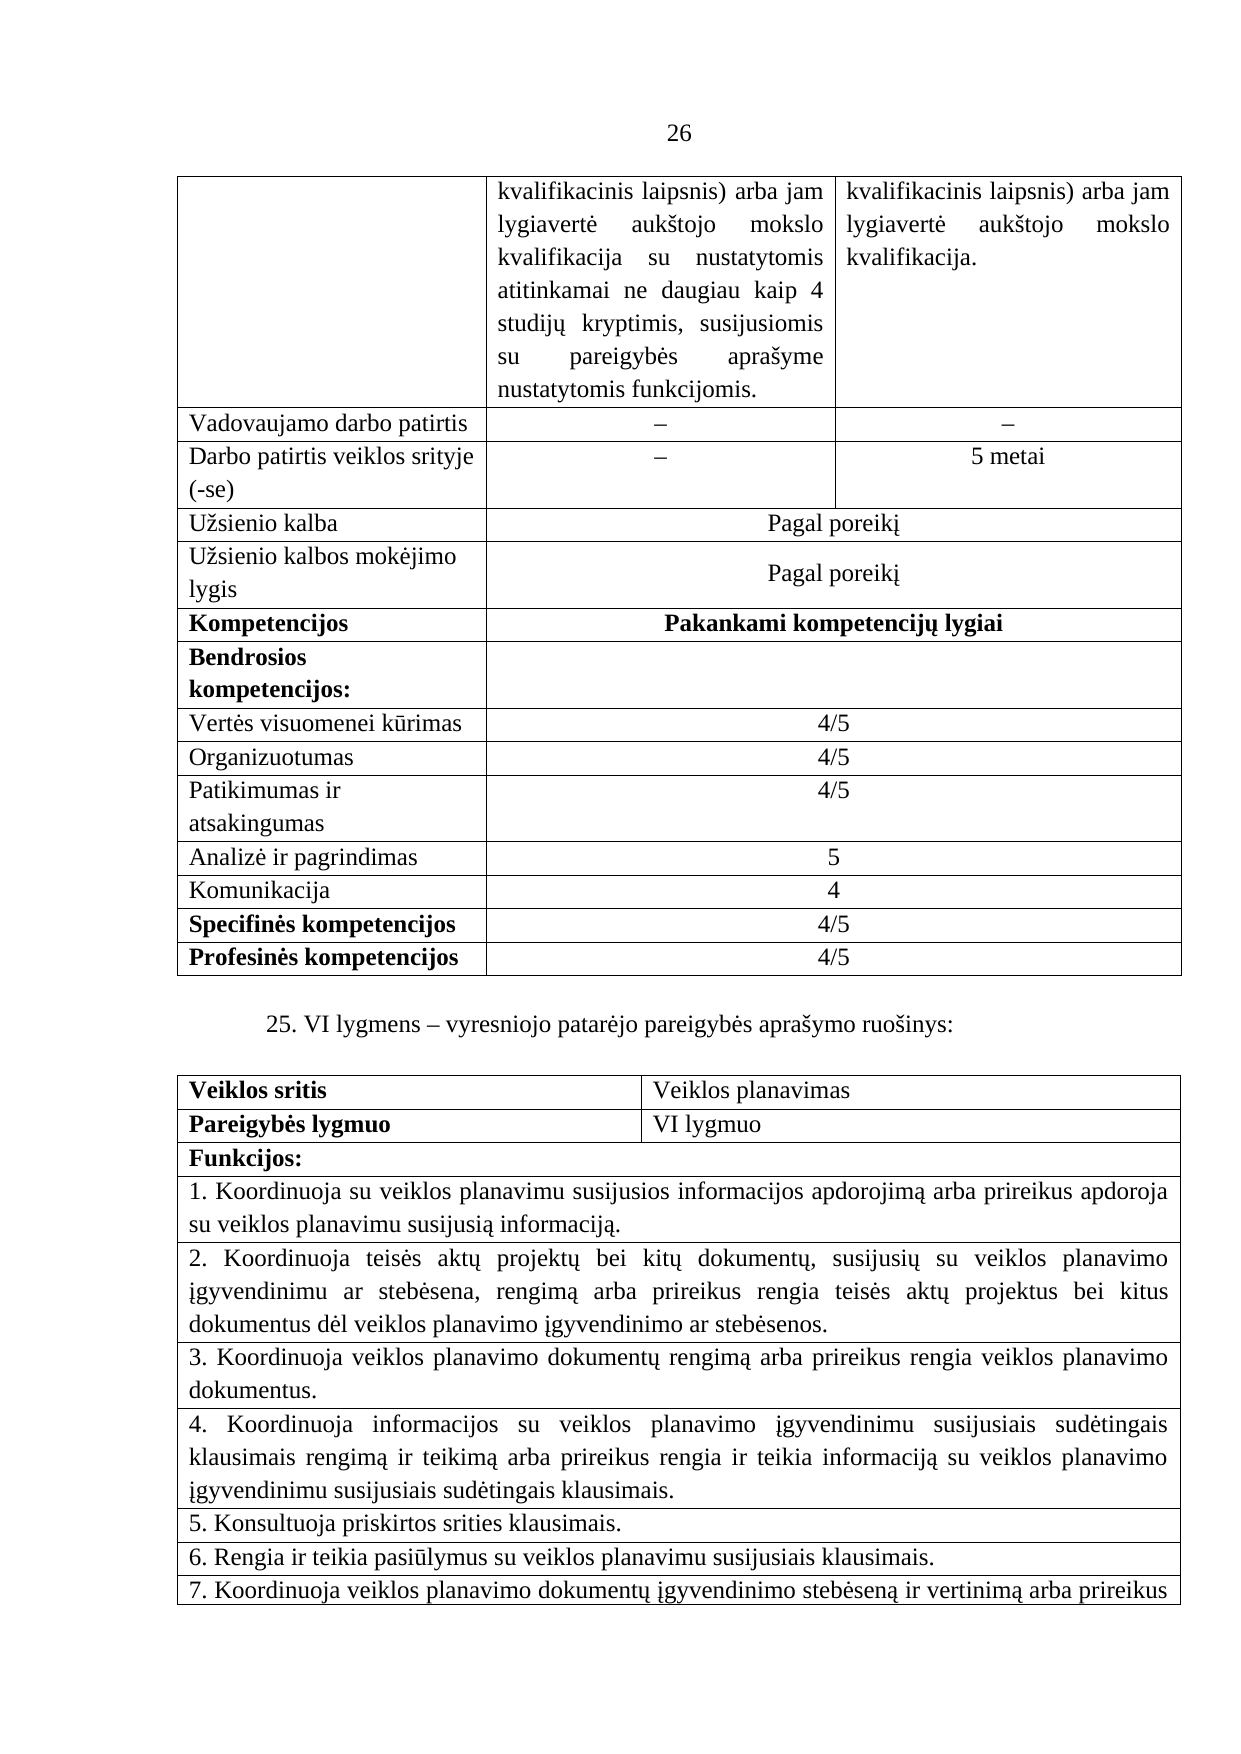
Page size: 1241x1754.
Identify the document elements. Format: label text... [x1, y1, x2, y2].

table_cell Specifinės kompetencijos [178, 909, 486, 942]
table_cell kvalifikacinis laipsnis) arba jam lygiavertė aukštojo mokslo kvalifikacija su nustatytomis atitinkamai ne daugiau kaip 4 studijų kryptimis, susijusiomis su pareigybės aprašyme nustatytomis funkcijomis. [487, 177, 835, 407]
table_cell 3. Koordinuoja veiklos planavimo dokumentų rengimą arba prireikus rengia veiklos planavimo dokumentus. [178, 1343, 1180, 1408]
table_cell 4/5 [487, 909, 1181, 942]
table_header Veiklos planavimas [642, 1076, 1180, 1108]
table_cell Pakankami kompetencijų lygiai [487, 609, 1181, 641]
table_cell Vertės visuomenei kūrimas [178, 709, 486, 741]
table_cell Užsienio kalba [178, 509, 486, 541]
table_cell 5. Konsultuoja priskirtos srities klausimais. [178, 1509, 1180, 1541]
table_cell Funkcijos: [178, 1143, 1180, 1176]
table_cell Pagal poreikį [487, 509, 1181, 541]
table_cell Pagal poreikį [487, 542, 1181, 607]
table_cell 4. Koordinuoja informacijos su veiklos planavimo įgyvendinimu susijusiais sudėtingais klausimais rengimą ir teikimą arba prireikus rengia ir teikia informaciją su veiklos planavimo įgyvendinimu susijusiais sudėtingais klausimais. [178, 1409, 1180, 1508]
table_cell Komunikacija [178, 876, 486, 908]
table_cell – [487, 408, 835, 441]
table_cell Profesinės kompetencijos [178, 943, 486, 975]
table_cell 5 [487, 842, 1181, 875]
table_cell kvalifikacinis laipsnis) arba jam lygiavertė aukštojo mokslo kvalifikacija. [836, 177, 1181, 407]
table_cell Vadovaujamo darbo patirtis [178, 408, 486, 441]
table_cell – [836, 408, 1181, 441]
table_cell 6. Rengia ir teikia pasiūlymus su veiklos planavimu susijusiais klausimais. [178, 1543, 1180, 1575]
table_cell Organizuotumas [178, 742, 486, 775]
table_cell 4/5 [487, 742, 1181, 775]
table_cell Užsienio kalbos mokėjimo lygis [178, 542, 486, 607]
table_cell VI lygmuo [642, 1110, 1180, 1142]
table_cell 4/5 [487, 709, 1181, 741]
table_cell Bendrosios kompetencijos: [178, 642, 486, 708]
table_cell [178, 177, 486, 407]
table_cell 4/5 [487, 943, 1181, 975]
table_cell Darbo patirtis veiklos srityje (-se) [178, 442, 486, 507]
table_cell Pareigybės lygmuo [178, 1110, 641, 1142]
table_cell Patikimumas ir atsakingumas [178, 776, 486, 841]
table_cell – [487, 442, 835, 507]
table_header Veiklos sritis [178, 1076, 641, 1108]
table_cell 7. Koordinuoja veiklos planavimo dokumentų įgyvendinimo stebėseną ir vertinimą arba prireikus [178, 1576, 1180, 1604]
text 25. VI lygmens – vyresniojo patarėjo pareigybės aprašymo ruošinys: [177, 1009, 1181, 1038]
table_cell 2. Koordinuoja teisės aktų projektų bei kitų dokumentų, susijusių su veiklos planavimo įgyvendinimu ar stebėsena, rengimą arba prireikus rengia teisės aktų projektus bei kitus dokumentus dėl veiklos planavimo įgyvendinimo ar stebėsenos. [178, 1243, 1180, 1342]
table_cell 1. Koordinuoja su veiklos planavimu susijusios informacijos apdorojimą arba prireikus apdoroja su veiklos planavimu susijusią informaciją. [178, 1177, 1180, 1242]
table_cell 4 [487, 876, 1181, 908]
table_cell 4/5 [487, 776, 1181, 841]
table_cell 5 metai [836, 442, 1181, 507]
table_cell Analizė ir pagrindimas [178, 842, 486, 875]
table_cell Kompetencijos [178, 609, 486, 641]
table_cell [487, 642, 1181, 708]
